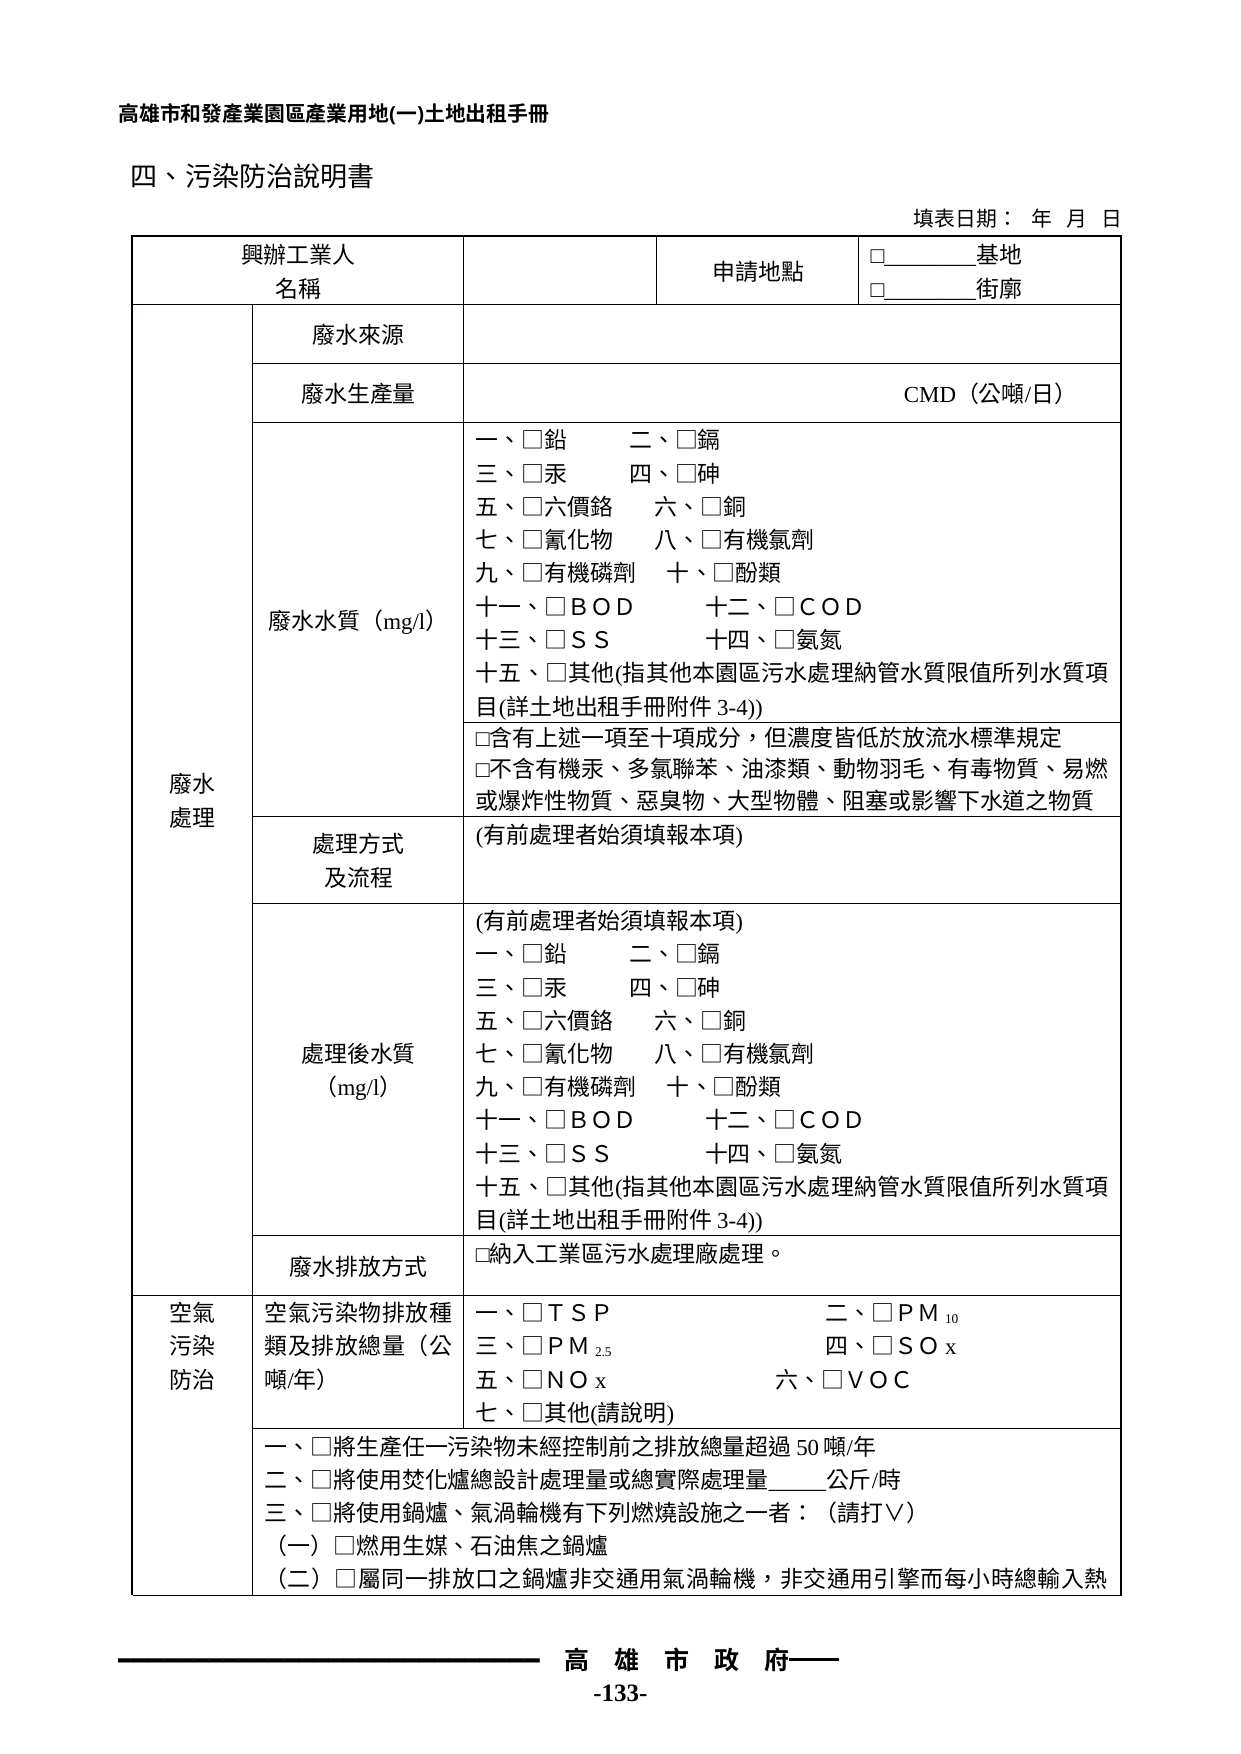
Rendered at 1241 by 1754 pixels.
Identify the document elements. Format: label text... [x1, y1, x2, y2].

table_cell 一、□ＴＳＰ 二、□ＰＭ10 三、□ＰＭ2.5 四、□ＳＯx 五、□ＮＯx 六、□ＶＯＣ 七、□其他(請說明) [464, 1296, 1120, 1428]
text 四、污染防治說明書 [131, 153, 1122, 194]
table_cell [464, 364, 656, 422]
table_header 申請地點 [657, 237, 858, 304]
table_header □________基地 □________街廓 [859, 237, 1120, 304]
table_cell 廢水排放方式 [253, 1236, 463, 1294]
table_cell 處理後水質（mg/l） [253, 904, 463, 1235]
table_cell 廢水 處理 [133, 305, 252, 1294]
table_cell (有前處理者始須填報本項) 一、□鉛 二、□鎘 三、□汞 四、□砷 五、□六價鉻 六、□銅 七、□氰化物 八、□有機氯劑 九、□有機磷劑 十、□酚類 十一、□ＢＯＤ 十二、□ＣＯＤ 十三、□ＳＳ 十四、□氨氮 十五、□其他(指其他本園區污水處理納管水質限值所列水質項目(詳土地出租手冊附件3-4)) [464, 904, 1120, 1235]
table_cell 空氣 污染 防治 [133, 1296, 252, 1594]
table_cell 一、□鉛 二、□鎘 三、□汞 四、□砷 五、□六價鉻 六、□銅 七、□氰化物 八、□有機氯劑 九、□有機磷劑 十、□酚類 十一、□ＢＯＤ 十二、□ＣＯＤ 十三、□ＳＳ 十四、□氨氮 十五、□其他(指其他本園區污水處理納管水質限值所列水質項目(詳土地出租手冊附件3-4)) [464, 423, 1120, 722]
table_cell 廢水來源 [253, 305, 463, 363]
table_cell (有前處理者始須填報本項) [464, 817, 1120, 902]
table_cell CMD（公噸/日） [858, 364, 1120, 422]
table_cell 廢水生產量 [253, 364, 463, 422]
text 填表日期： 年 月 日 [193, 199, 1122, 233]
table_cell 廢水水質（mg/l） [253, 423, 463, 816]
table_cell □含有上述一項至十項成分，但濃度皆低於放流水標準規定 □不含有機汞、多氯聯苯、油漆類、動物羽毛、有毒物質、易燃或爆炸性物質、惡臭物、大型物體、阻塞或影響下水道之物質 [464, 723, 1120, 816]
table_cell 處理方式 及流程 [253, 817, 463, 902]
table_header 興辦工業人 名稱 [133, 237, 463, 304]
table_cell 空氣污染物排放種類及排放總量（公噸/年） [253, 1296, 463, 1428]
table_cell [464, 305, 1120, 363]
table_header [464, 237, 656, 304]
table_cell [656, 364, 858, 422]
table_cell □納入工業區污水處理廠處理。 [464, 1236, 1120, 1294]
table_cell 一、□將生產任一污染物未經控制前之排放總量超過50噸/年 二、□將使用焚化爐總設計處理量或總實際處理量_____公斤/時 三、□將使用鍋爐、氣渦輪機有下列燃燒設施之一者：（請打∨） （一）□燃用生媒、石油焦之鍋爐 （二）□屬同一排放口之鍋爐非交通用氣渦輪機，非交通用引擎而每小時總輸入熱 [253, 1429, 1120, 1594]
